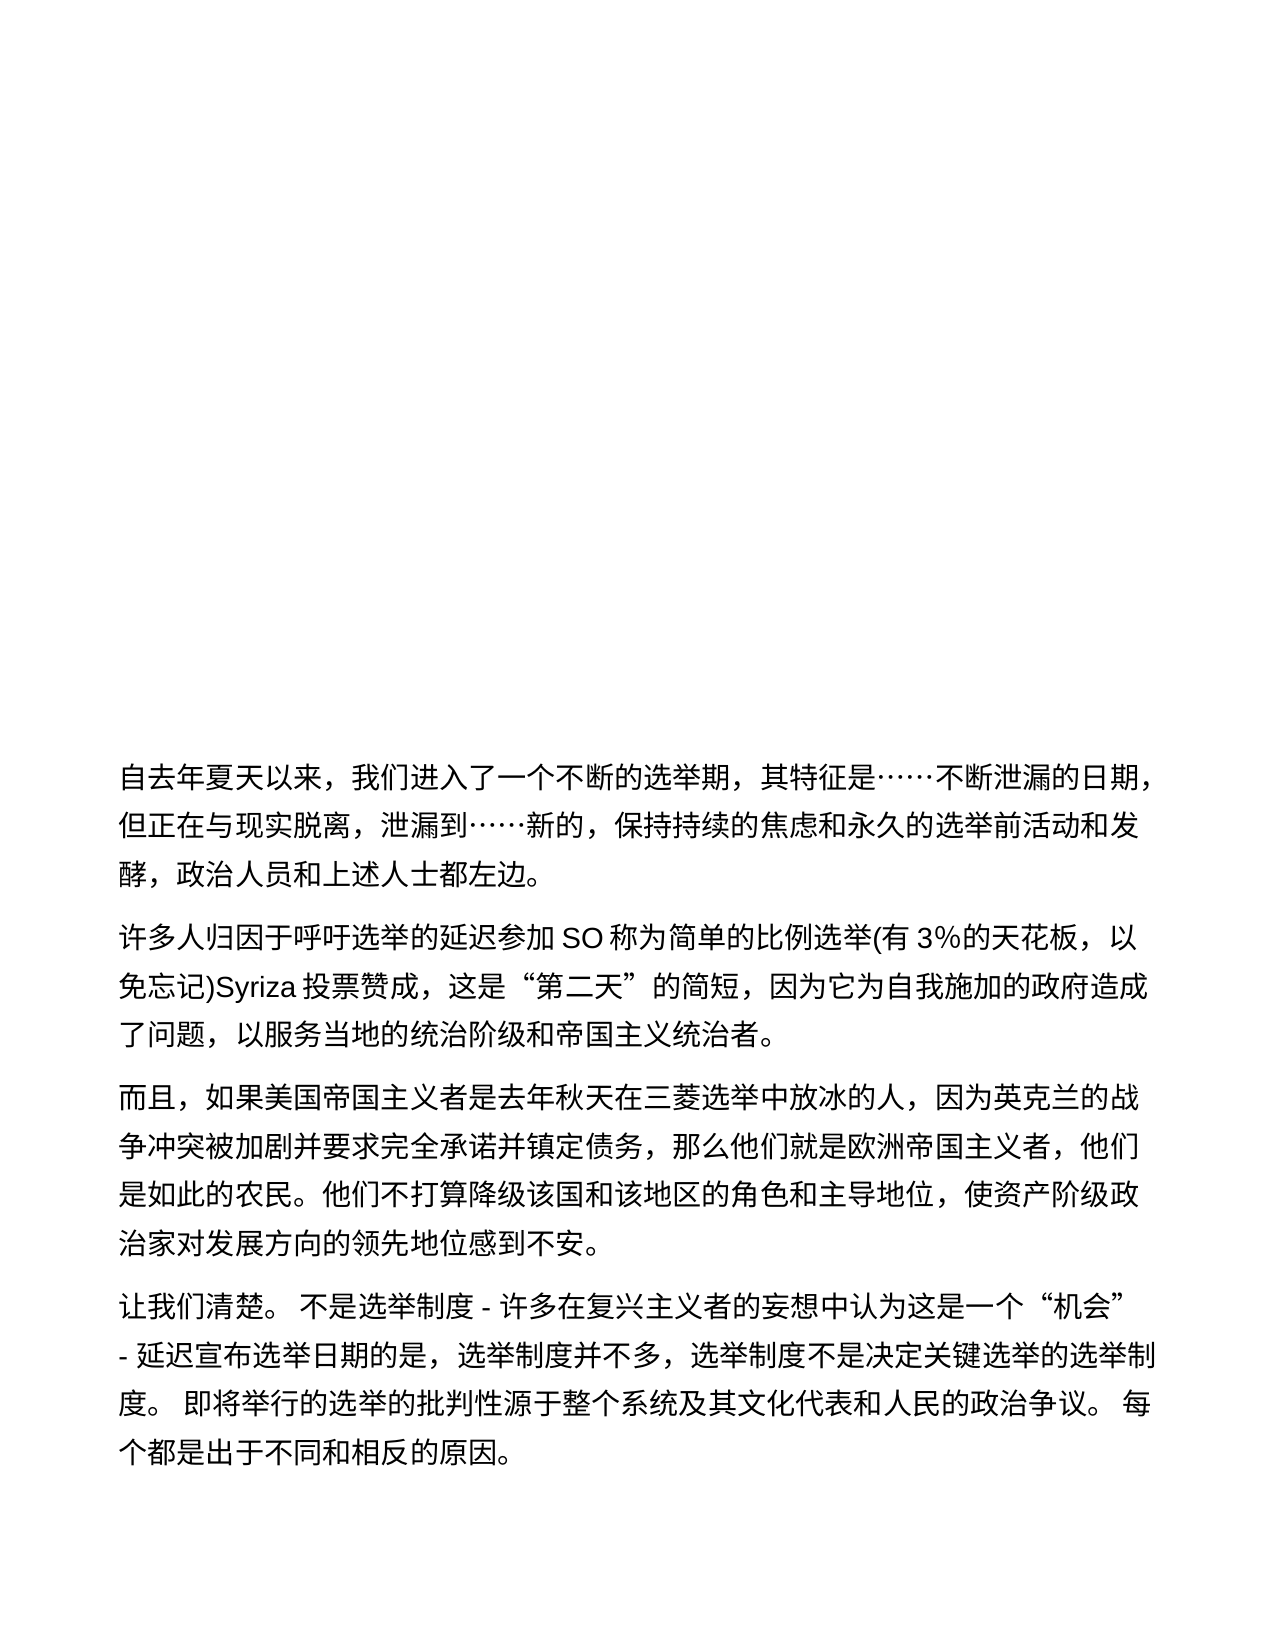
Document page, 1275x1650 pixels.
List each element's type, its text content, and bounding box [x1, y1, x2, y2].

text 自去年夏天以来，我们进入了一个不断的选举期，其特征是……不断泄漏的日期，但正在与现实脱离，泄漏到……新的，保持持续的焦虑和永久的选举前活动和发酵，政治人员和上述人士都左边。 [118, 118, 1157, 894]
text 许多人归因于呼吁选举的延迟参加SO称为简单的比例选举(有3％的天花板，以免忘记)Syriza投票赞成，这是“第二天”的简短，因为它为自我施加的政府造成了问题，以服务当地的统治阶级和帝国主义统治者。 [118, 914, 1157, 1054]
text 让我们清楚。 不是选举制度 - 许多在复兴主义者的妄想中认为这是一个“机会” - 延迟宣布选举日期的是，选举制度并不多，选举制度不是决定关键选举的选举制度。 即将举行的选举的批判性源于整个系统及其文化代表和人民的政治争议。 每个都是出于不同和相反的原因。 [118, 1283, 1157, 1471]
text 而且，如果美国帝国主义者是去年秋天在三菱选举中放冰的人，因为英克兰的战争冲突被加剧并要求完全承诺并镇定债务，那么他们就是欧洲帝国主义者，他们是如此的农民。他们不打算降级该国和该地区的角色和主导地位，使资产阶级政治家对发展方向的领先地位感到不安。 [118, 1075, 1157, 1263]
